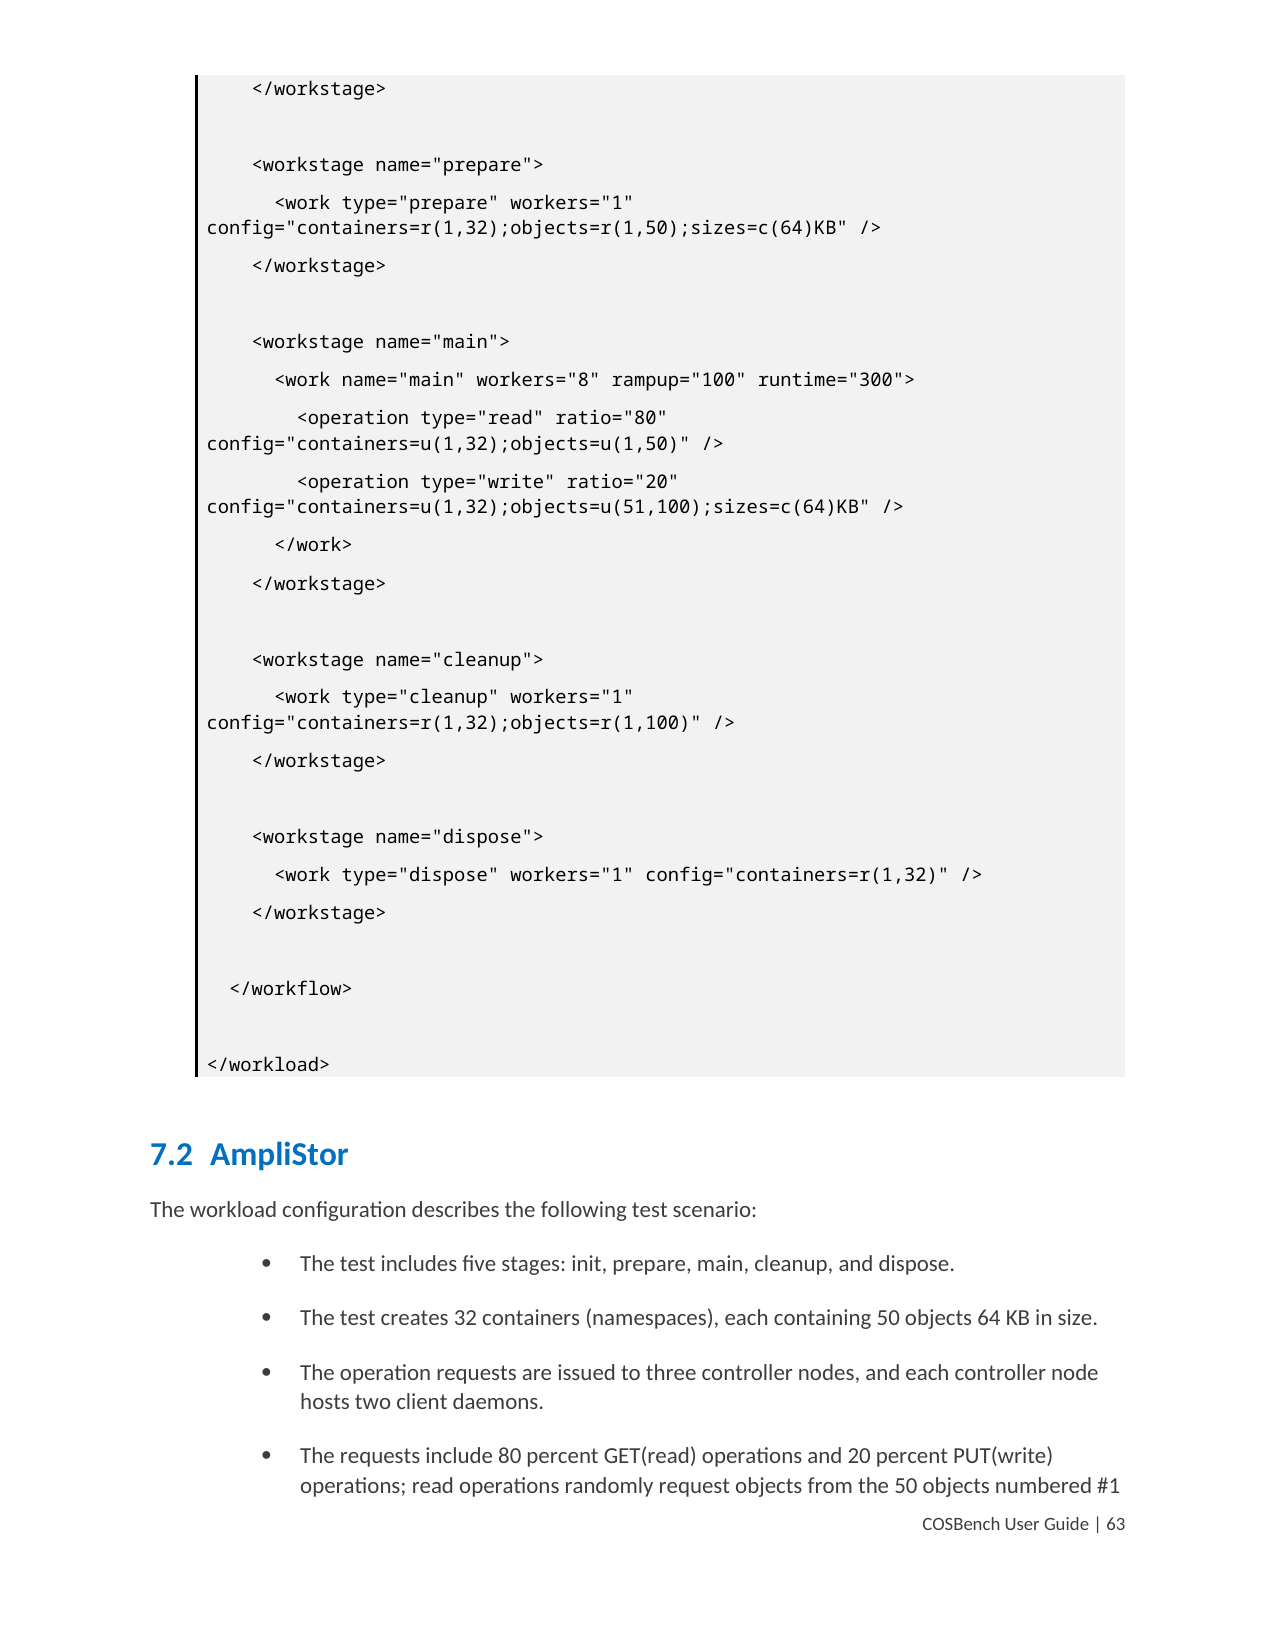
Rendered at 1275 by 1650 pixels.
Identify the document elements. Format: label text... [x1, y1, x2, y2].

text <workstage name="cleanup"> [198, 646, 1125, 671]
text <operation type="read" ratio="80" config="containers=u(1,32);objects=u(1,50)" /> [198, 405, 1125, 456]
list The operation requests are issued to three controller nodes, and each controller node hosts two client daemons. [262, 1358, 1125, 1415]
text </workflow> [198, 976, 1125, 1001]
text <work type="prepare" workers="1" config="containers=r(1,32);objects=r(1,50);sizes=c(64)KB" /> [198, 189, 1125, 240]
text <work type="cleanup" workers="1" config="containers=r(1,32);objects=r(1,100)" /> [198, 684, 1125, 735]
text </work> [198, 532, 1125, 557]
text <workstage name="main"> [198, 329, 1125, 354]
text <workstage name="prepare"> [198, 151, 1125, 177]
list The test includes five stages: init, prepare, main, cleanup, and dispose. [262, 1249, 1125, 1277]
text <workstage name="dispose"> [198, 823, 1125, 849]
text </workstage> [198, 253, 1125, 278]
list The requests include 80 percent GET(read) operations and 20 percent PUT(write) operations; read operations randomly request objects from the 50 objects numbered #1 [262, 1442, 1125, 1499]
text </workstage> [198, 75, 1125, 101]
text <work type="dispose" workers="1" config="containers=r(1,32)" /> [198, 861, 1125, 887]
text <work name="main" workers="8" rampup="100" runtime="300"> [198, 367, 1125, 392]
text <operation type="write" ratio="20" config="containers=u(1,32);objects=u(51,100);sizes=c(64)KB" /> [198, 468, 1125, 519]
text </workstage> [198, 899, 1125, 925]
text The workload configuration describes the following test scenario: [150, 1195, 1125, 1223]
text </workstage> [198, 747, 1125, 773]
list The test creates 32 containers (namespaces), each containing 50 objects 64 KB in size. [262, 1303, 1125, 1332]
subtitle AmpliStor [150, 1133, 1125, 1174]
text </workstage> [198, 570, 1125, 595]
text </workload> [198, 1052, 1125, 1077]
